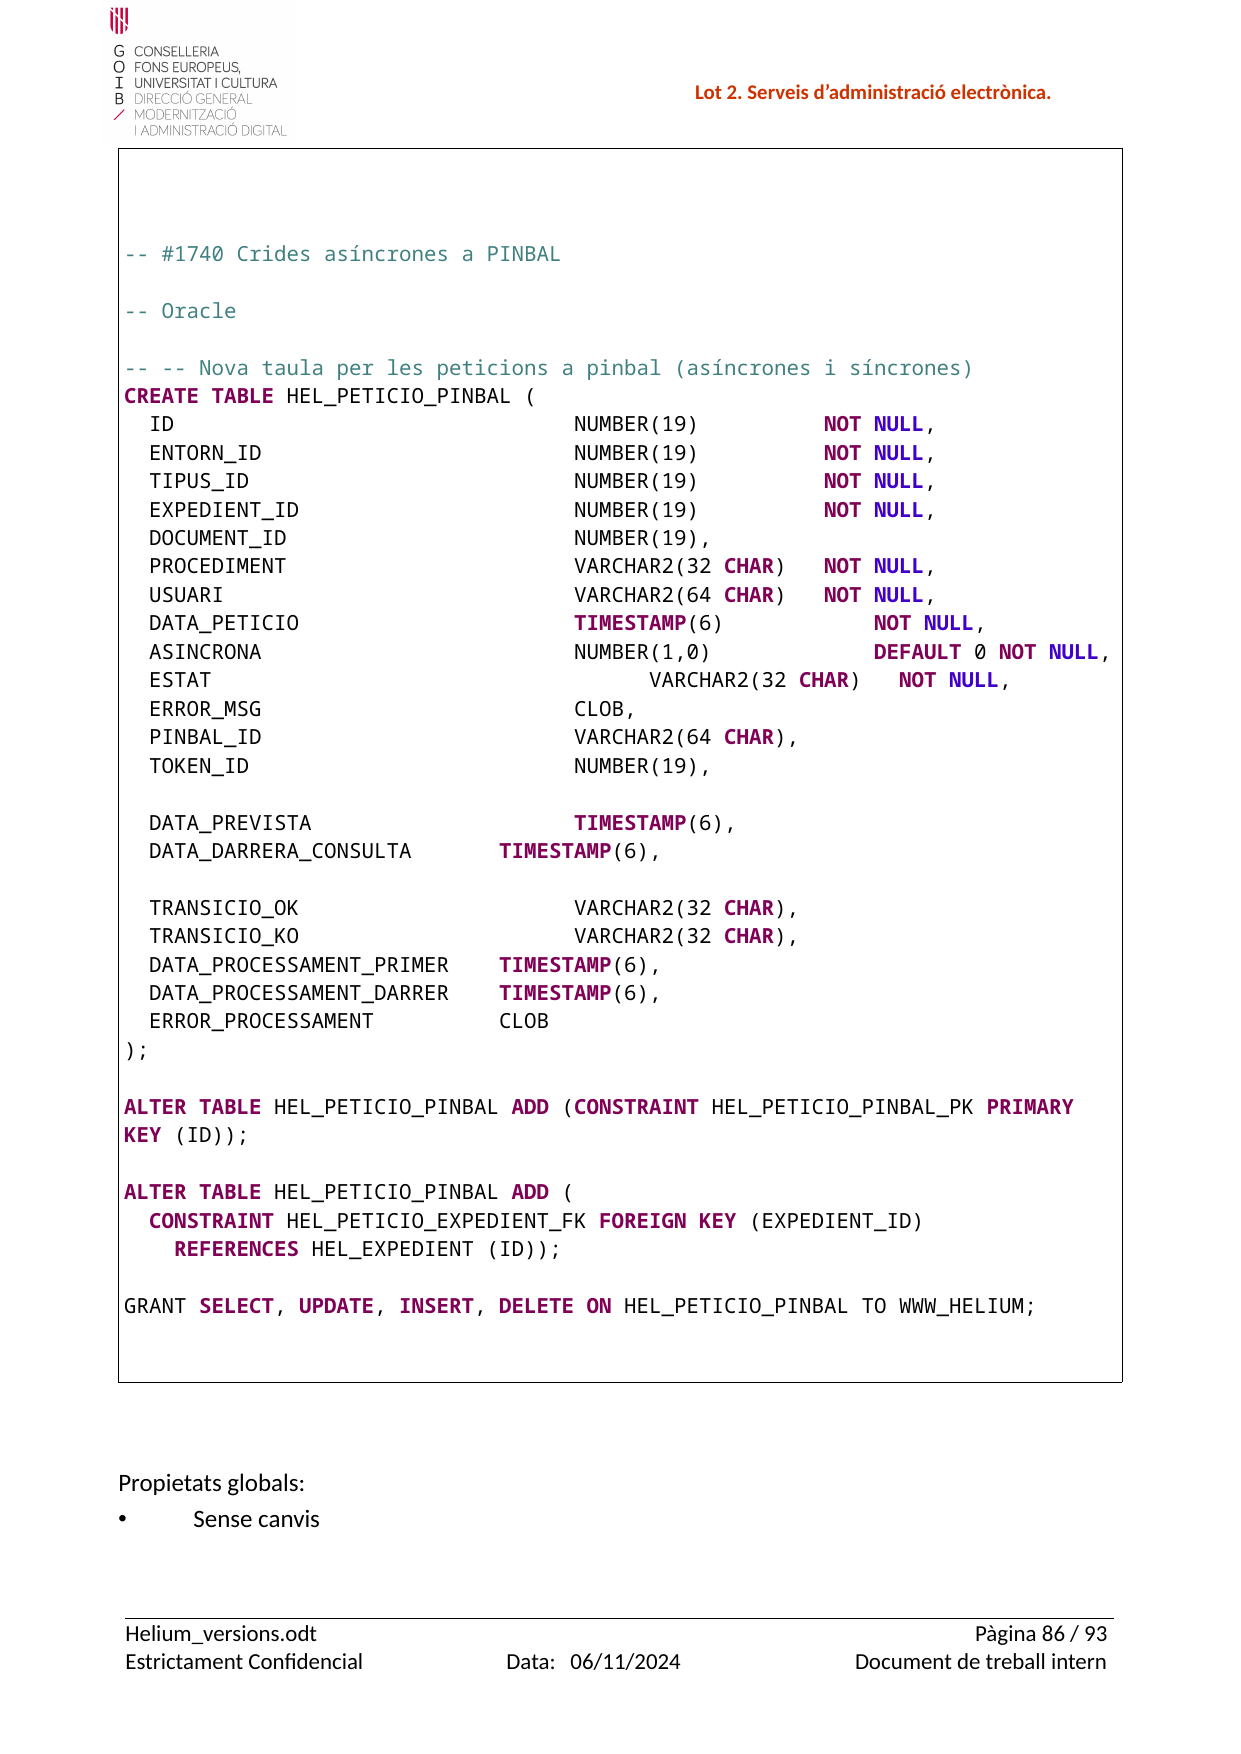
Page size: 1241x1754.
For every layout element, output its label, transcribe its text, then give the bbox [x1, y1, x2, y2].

list Sense canvis [118, 1503, 1122, 1534]
picture [100, 0, 297, 144]
table_header -- #1740 Crides asíncrones a PINBAL -- Oracle -- -- Nova taula per les peticions a pinbal (asíncrones i síncrones) CREATE TABLE HEL_PETICIO_PINBAL ( ID NUMBER(19) NOT NULL, ENTORN_ID NUMBER(19) NOT NULL, TIPUS_ID NUMBER(19) NOT NULL, EXPEDIENT_ID NUMBER(19) NOT NULL, DOCUMENT_ID NUMBER(19), PROCEDIMENT VARCHAR2(32 CHAR) NOT NULL, USUARI VARCHAR2(64 CHAR) NOT NULL, DATA_PETICIO TIMESTAMP(6) NOT NULL, ASINCRONA NUMBER(1,0) DEFAULT 0 NOT NULL, ESTAT VARCHAR2(32 CHAR) NOT NULL, ERROR_MSG CLOB, PINBAL_ID VARCHAR2(64 CHAR), TOKEN_ID NUMBER(19), DATA_PREVISTA TIMESTAMP(6), DATA_DARRERA_CONSULTA TIMESTAMP(6), TRANSICIO_OK VARCHAR2(32 CHAR), TRANSICIO_KO VARCHAR2(32 CHAR), DATA_PROCESSAMENT_PRIMER TIMESTAMP(6), DATA_PROCESSAMENT_DARRER TIMESTAMP(6), ERROR_PROCESSAMENT CLOB ); ALTER TABLE HEL_PETICIO_PINBAL ADD (CONSTRAINT HEL_PETICIO_PINBAL_PK PRIMARY KEY (ID)); ALTER TABLE HEL_PETICIO_PINBAL ADD ( CONSTRAINT HEL_PETICIO_EXPEDIENT_FK FOREIGN KEY (EXPEDIENT_ID) REFERENCES HEL_EXPEDIENT (ID)); GRANT SELECT, UPDATE, INSERT, DELETE ON HEL_PETICIO_PINBAL TO WWW_HELIUM; [119, 149, 1122, 1382]
text Propietats globals: [118, 1467, 1122, 1497]
